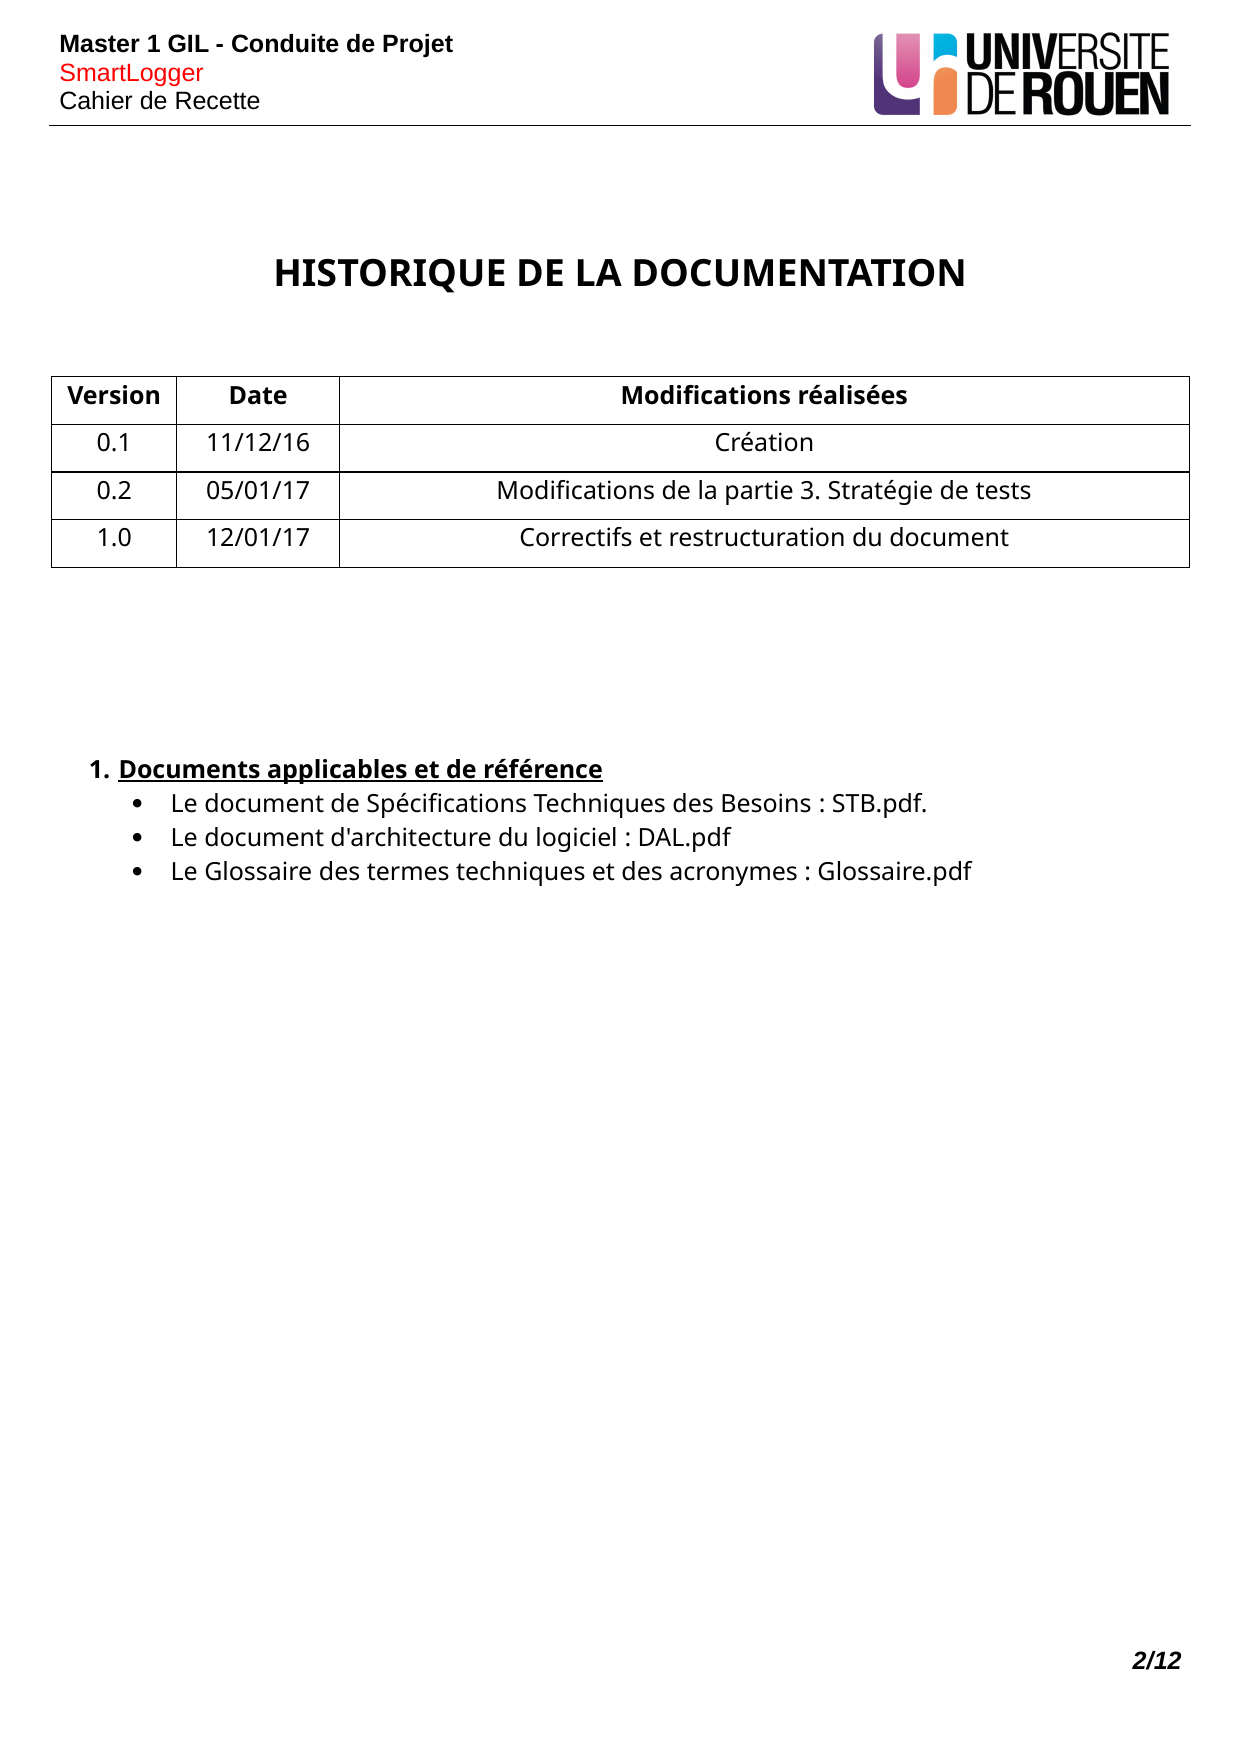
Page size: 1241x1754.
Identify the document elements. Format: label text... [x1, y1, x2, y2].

table_cell 05/01/17 [177, 473, 339, 519]
table_header Modifications réalisées [340, 377, 1189, 424]
list Le document d'architecture du logiciel : DAL.pdf [133, 819, 1181, 854]
table_cell Correctifs et restructuration du document [340, 520, 1189, 567]
subtitle Documents applicables et de référence [89, 751, 1181, 786]
list Le document de Spécifications Techniques des Besoins : STB.pdf. [133, 786, 1181, 819]
table_cell 1.0 [52, 520, 176, 567]
table_cell 0.1 [52, 425, 176, 471]
table_header Version [52, 377, 176, 424]
table_cell 11/12/16 [177, 425, 339, 471]
table_header Date [177, 377, 339, 424]
table_cell Modifications de la partie 3. Stratégie de tests [340, 473, 1189, 519]
table_cell 0.2 [52, 473, 176, 519]
picture [872, 32, 1170, 118]
table_cell Création [340, 425, 1189, 471]
table_cell 12/01/17 [177, 520, 339, 567]
list Le Glossaire des termes techniques et des acronymes : Glossaire.pdf [133, 854, 1181, 888]
subtitle HISTORIQUE DE LA DOCUMENTATION [59, 246, 1181, 297]
